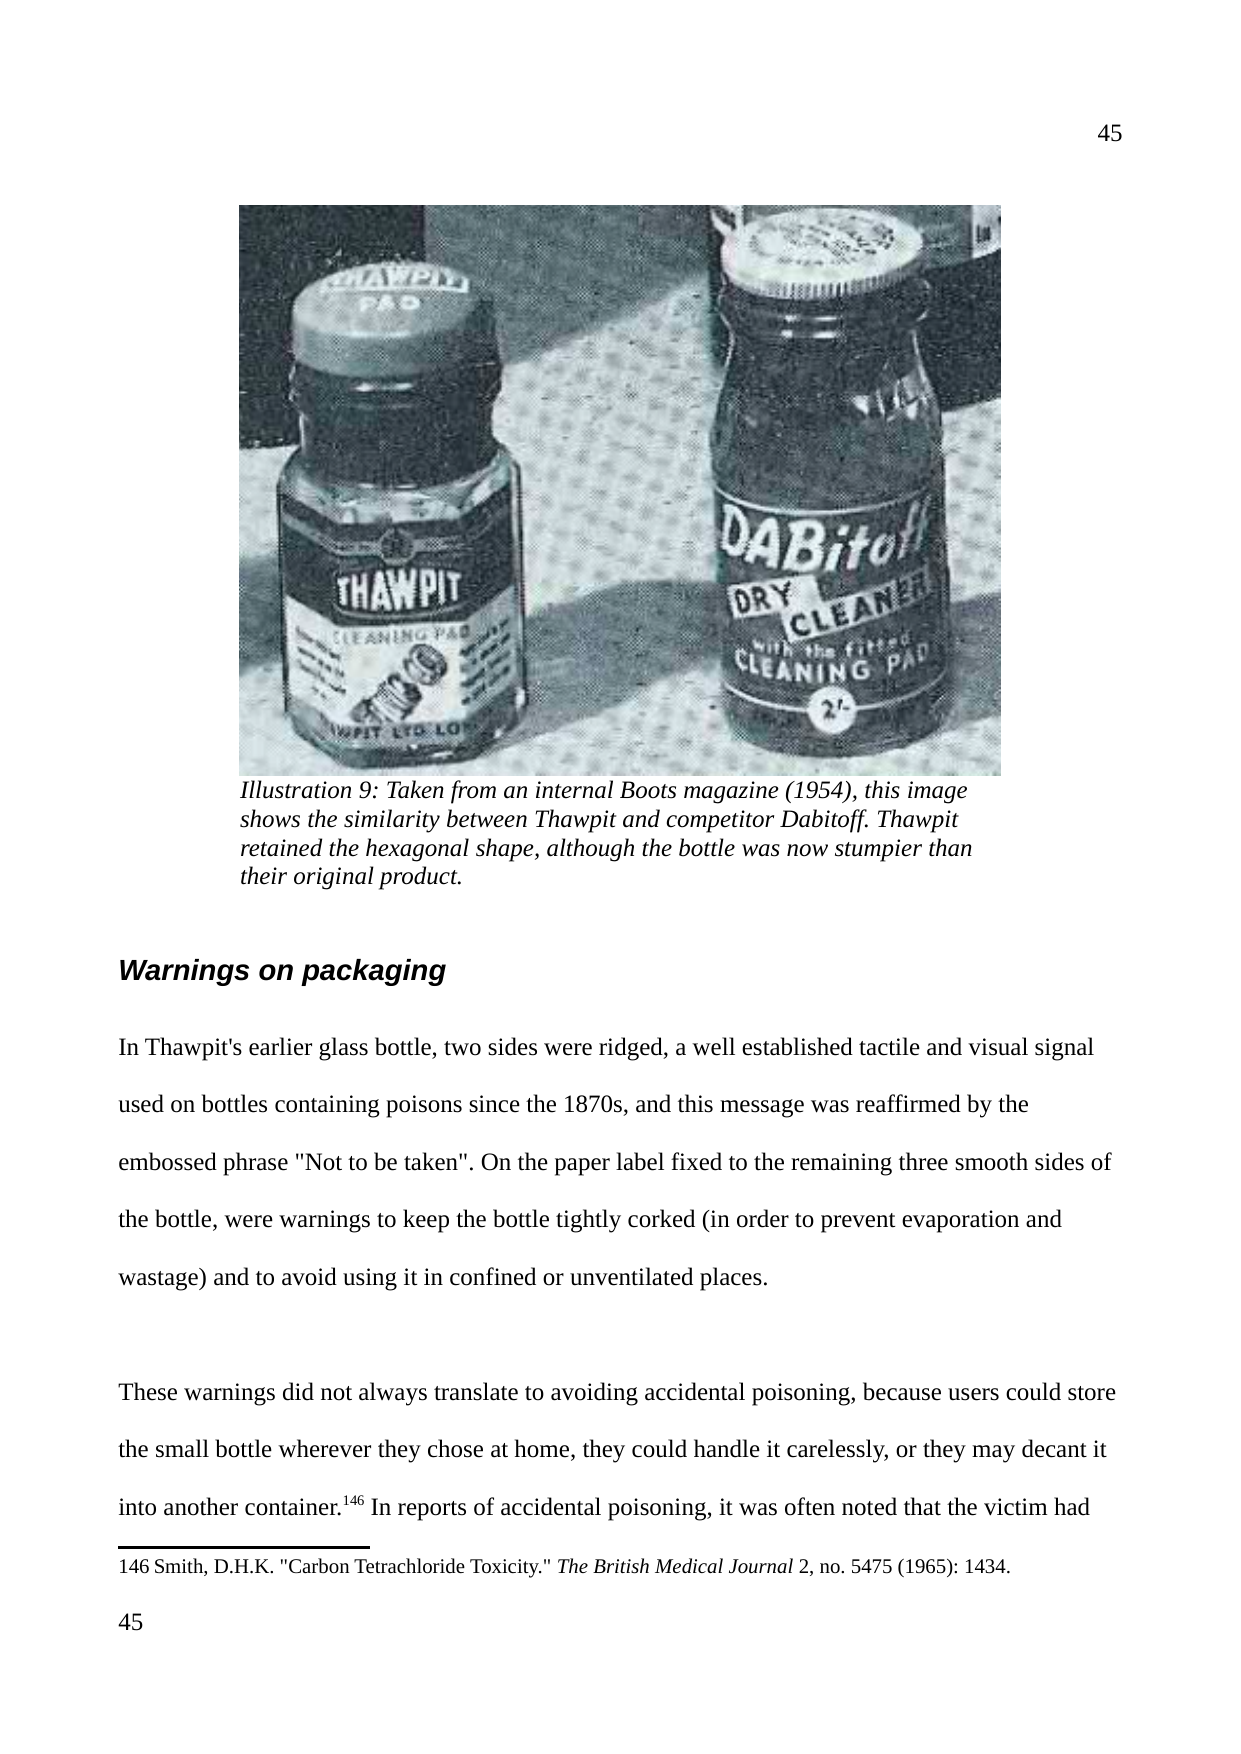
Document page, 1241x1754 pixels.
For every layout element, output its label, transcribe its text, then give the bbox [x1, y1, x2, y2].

picture [239, 205, 1001, 776]
text Illustration 9: Taken from an internal Boots magazine (1954), this image shows the similarity between Thawpit and competitor Dabitoff. Thawpit retained the hexagonal shape, although the bottle was now stumpier than their original product. [240, 776, 1001, 890]
subtitle Warnings on packaging [118, 776, 1122, 986]
text Smith, D.H.K. "Carbon Tetrachloride Toxicity." The British Medical Journal 2, no. 5475 (1965): 1434. [118, 1553, 1122, 1578]
text In Thawpit's earlier glass bottle, two sides were ridged, a well established tactile and visual signal used on bottles containing poisons since the 1870s, and this message was reaffirmed by the embossed phrase "Not to be taken". On the paper label fixed to the remaining three smooth sides of the bottle, were warnings to keep the bottle tightly corked (in order to prevent evaporation and wastage) and to avoid using it in confined or unventilated places. [118, 1032, 1122, 1291]
text These warnings did not always translate to avoiding accidental poisoning, because users could store the small bottle wherever they chose at home, they could handle it carelessly, or they may decant it into another container. In reports of accidental poisoning, it was often noted that the victim had [118, 1377, 1122, 1521]
